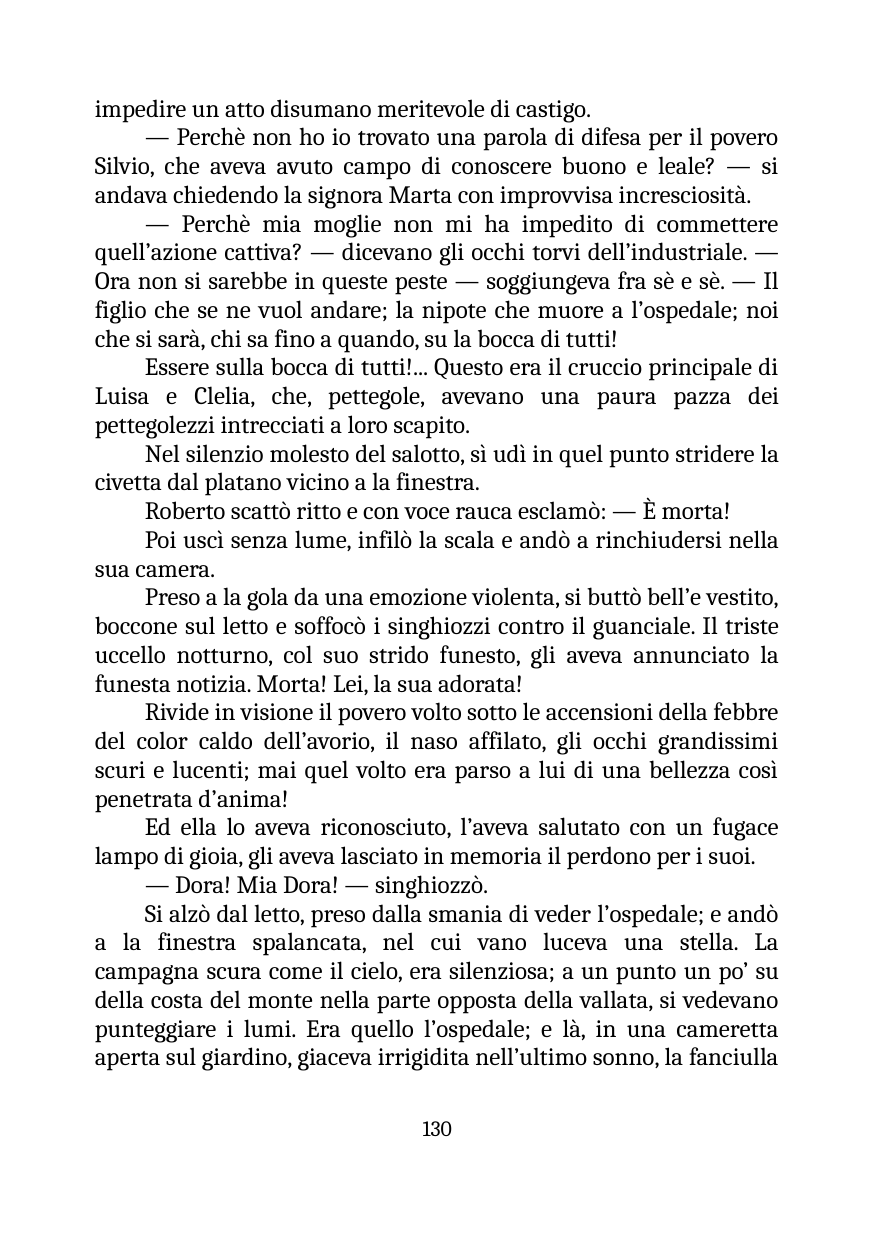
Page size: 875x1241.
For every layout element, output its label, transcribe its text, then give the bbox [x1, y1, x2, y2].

text Ed ella lo aveva riconosciuto, l’aveva salutato con un fugace lampo di gioia, gli aveva lasciato in memoria il perdono per i suoi. [94, 813, 779, 871]
text — Dora! Mia Dora! — singhiozzò. [94, 871, 779, 899]
text Poi uscì senza lume, infilò la scala e andò a rinchiudersi nella sua camera. [94, 526, 779, 583]
text Nel silenzio molesto del salotto, sì udì in quel punto stridere la civetta dal platano vicino a la finestra. [94, 439, 779, 497]
text Essere sulla bocca di tutti!... Questo era il cruccio principale di Luisa e Clelia, che, pettegole, avevano una paura pazza dei pettegolezzi intrecciati a loro scapito. [94, 353, 779, 439]
text — Perchè non ho io trovato una parola di difesa per il povero Silvio, che aveva avuto campo di conoscere buono e leale? — si andava chiedendo la signora Marta con improvvisa incresciosità. [94, 123, 779, 209]
text Roberto scattò ritto e con voce rauca esclamò: — È morta! [94, 497, 779, 526]
text — Perchè mia moglie non mi ha impedito di commettere quell’azione cattiva? — dicevano gli occhi torvi dell’industriale. — Ora non si sarebbe in queste peste — soggiungeva fra sè e sè. — Il figlio che se ne vuol andare; la nipote che muore a l’ospedale; noi che si sarà, chi sa fino a quando, su la bocca di tutti! [94, 209, 779, 353]
text Si alzò dal letto, preso dalla smania di veder l’ospedale; e andò a la finestra spalancata, nel cui vano luceva una stella. La campagna scura come il cielo, era silenziosa; a un punto un po’ su della costa del monte nella parte opposta della vallata, si vedevano punteggiare i lumi. Era quello l’ospedale; e là, in una cameretta aperta sul giardino, giaceva irrigidita nell’ultimo sonno, la fanciulla [94, 899, 779, 1072]
text Rivide in visione il povero volto sotto le accensioni della febbre del color caldo dell’avorio, il naso affilato, gli occhi grandissimi scuri e lucenti; mai quel volto era parso a lui di una bellezza così penetrata d’anima! [94, 698, 779, 813]
text Preso a la gola da una emozione violenta, si buttò bell’e vestito, boccone sul letto e soffocò i singhiozzi contro il guanciale. Il triste uccello notturno, col suo strido funesto, gli aveva annunciato la funesta notizia. Morta! Lei, la sua adorata! [94, 583, 779, 698]
text impedire un atto disumano meritevole di castigo. [94, 94, 779, 123]
